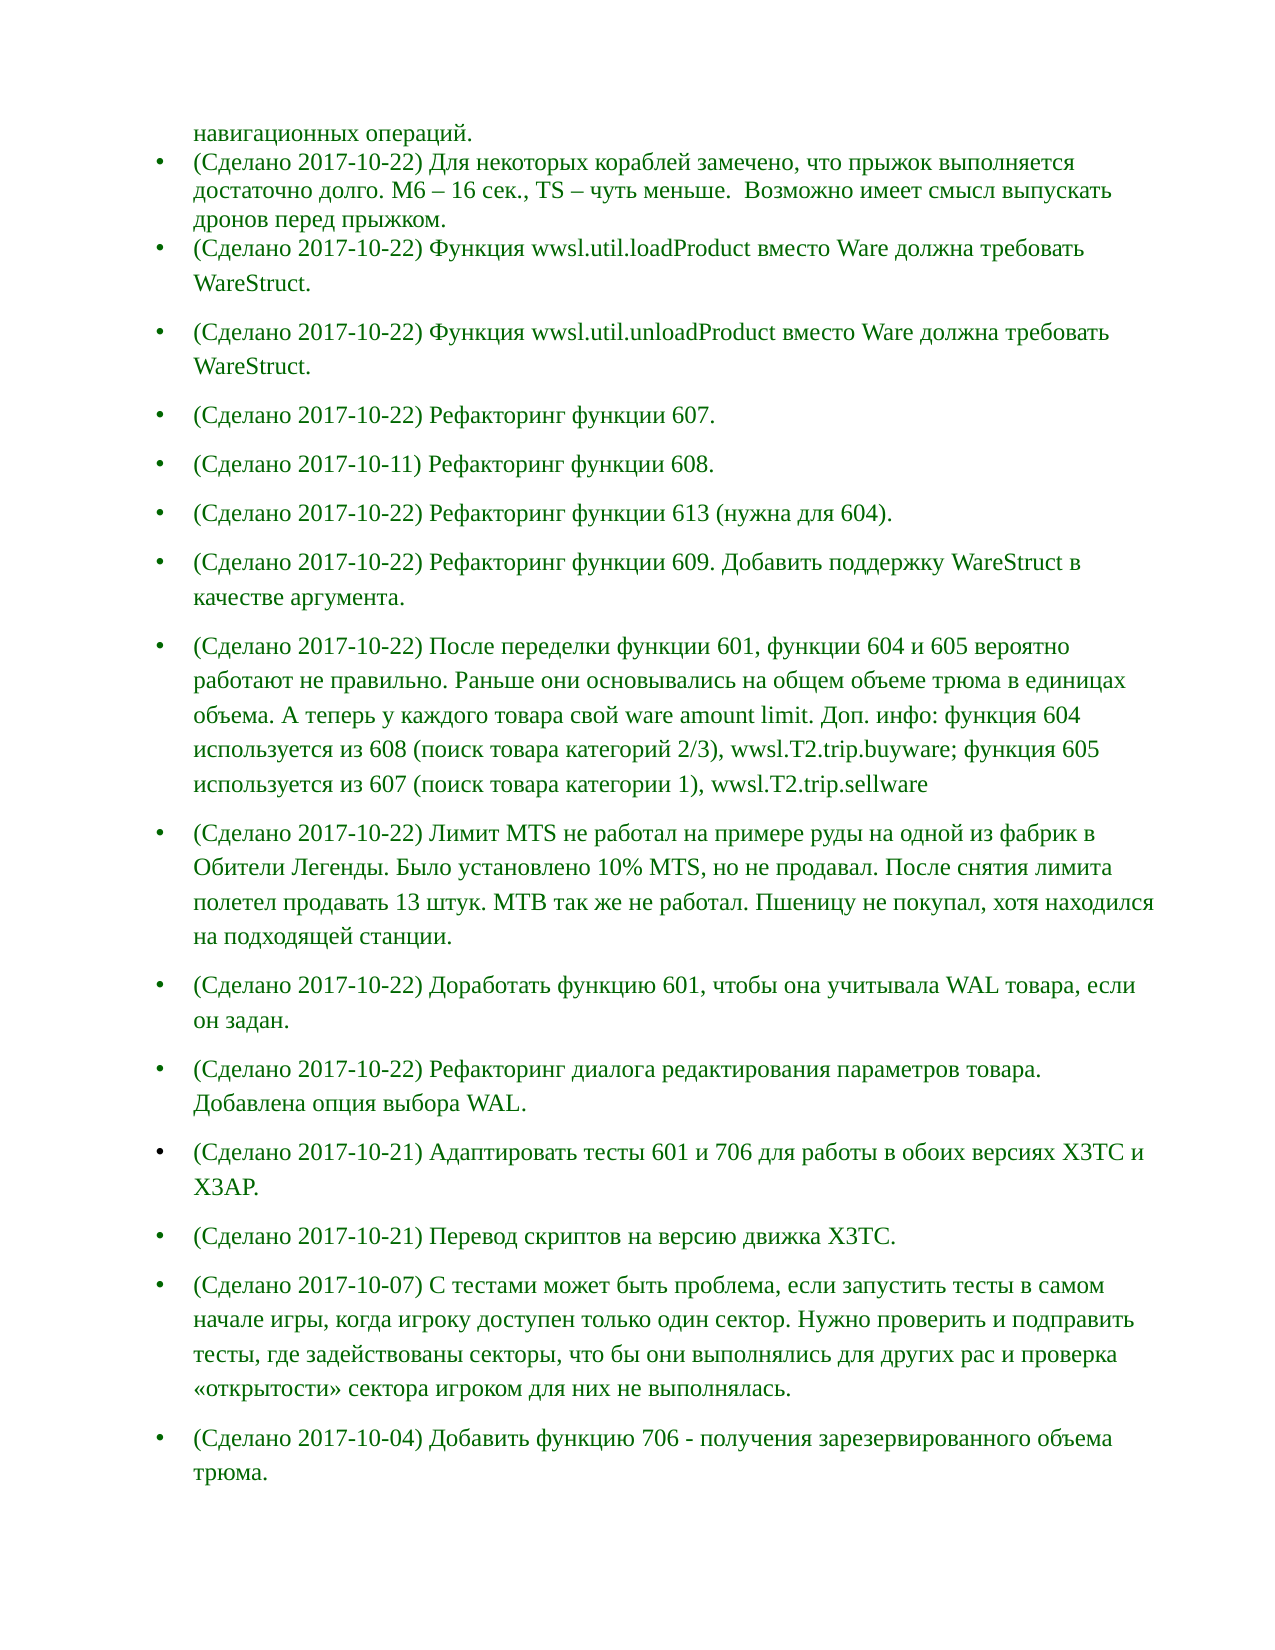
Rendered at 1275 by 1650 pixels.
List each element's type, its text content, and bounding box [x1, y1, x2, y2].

list (Сделано 2017-10-22) Доработать функцию 601, чтобы она учитывала WAL товара, если он задан. [156, 970, 1157, 1034]
list (Сделано 2017-10-22) Лимит MTS не работал на примере руды на одной из фабрик в Обители Легенды. Было установлено 10% MTS, но не продавал. После снятия лимита полетел продавать 13 штук. MTB так же не работал. Пшеницу не покупал, хотя находился на подходящей станции. [156, 818, 1157, 950]
list (Сделано 2017-10-22) После переделки функции 601, функции 604 и 605 вероятно работают не правильно. Раньше они основывались на общем объеме трюма в единицах объема. А теперь у каждого товара свой ware amount limit. Доп. инфо: функция 604 используется из 608 (поиск товара категорий 2/3), wwsl.T2.trip.buyware; функция 605 используется из 607 (поиск товара категории 1), wwsl.T2.trip.sellware [156, 631, 1157, 798]
list (Сделано 2017-10-11) Рефакторинг функции 608. [156, 449, 1157, 478]
list (Сделано 2017-10-22) Функция wwsl.util.loadProduct вместо Ware должна требовать WareStruct. [156, 233, 1157, 296]
list (Сделано 2017-10-21) Перевод скриптов на версию движка X3TC. [156, 1221, 1157, 1250]
list (Сделано 2017-10-07) С тестами может быть проблема, если запустить тесты в самом начале игры, когда игроку доступен только один сектор. Нужно проверить и подправить тесты, где задействованы секторы, что бы они выполнялись для других рас и проверка «открытости» сектора игроком для них не выполнялась. [156, 1270, 1157, 1402]
list (Сделано 2017-10-22) Рефакторинг функции 607. [156, 400, 1157, 429]
list (Сделано 2017-10-22) Рефакторинг функции 609. Добавить поддержку WareStruct в качестве аргумента. [156, 547, 1157, 611]
list навигационных операций. [156, 118, 1157, 147]
list (Сделано 2017-10-04) Добавить функцию 706 - получения зарезервированного объема трюма. [156, 1423, 1157, 1486]
list (Сделано 2017-10-22) Для некоторых кораблей замечено, что прыжок выполняется достаточно долго. M6 – 16 сек., TS – чуть меньше. Возможно имеет смысл выпускать дронов перед прыжком. [156, 147, 1157, 233]
list (Сделано 2017-10-21) Адаптировать тесты 601 и 706 для работы в обоих версиях X3TC и X3AP. [156, 1137, 1157, 1201]
list (Сделано 2017-10-22) Рефакторинг функции 613 (нужна для 604). [156, 498, 1157, 527]
list (Сделано 2017-10-22) Функция wwsl.util.unloadProduct вместо Ware должна требовать WareStruct. [156, 317, 1157, 380]
list (Сделано 2017-10-22) Рефакторинг диалога редактирования параметров товара. Добавлена опция выбора WAL. [156, 1054, 1157, 1117]
